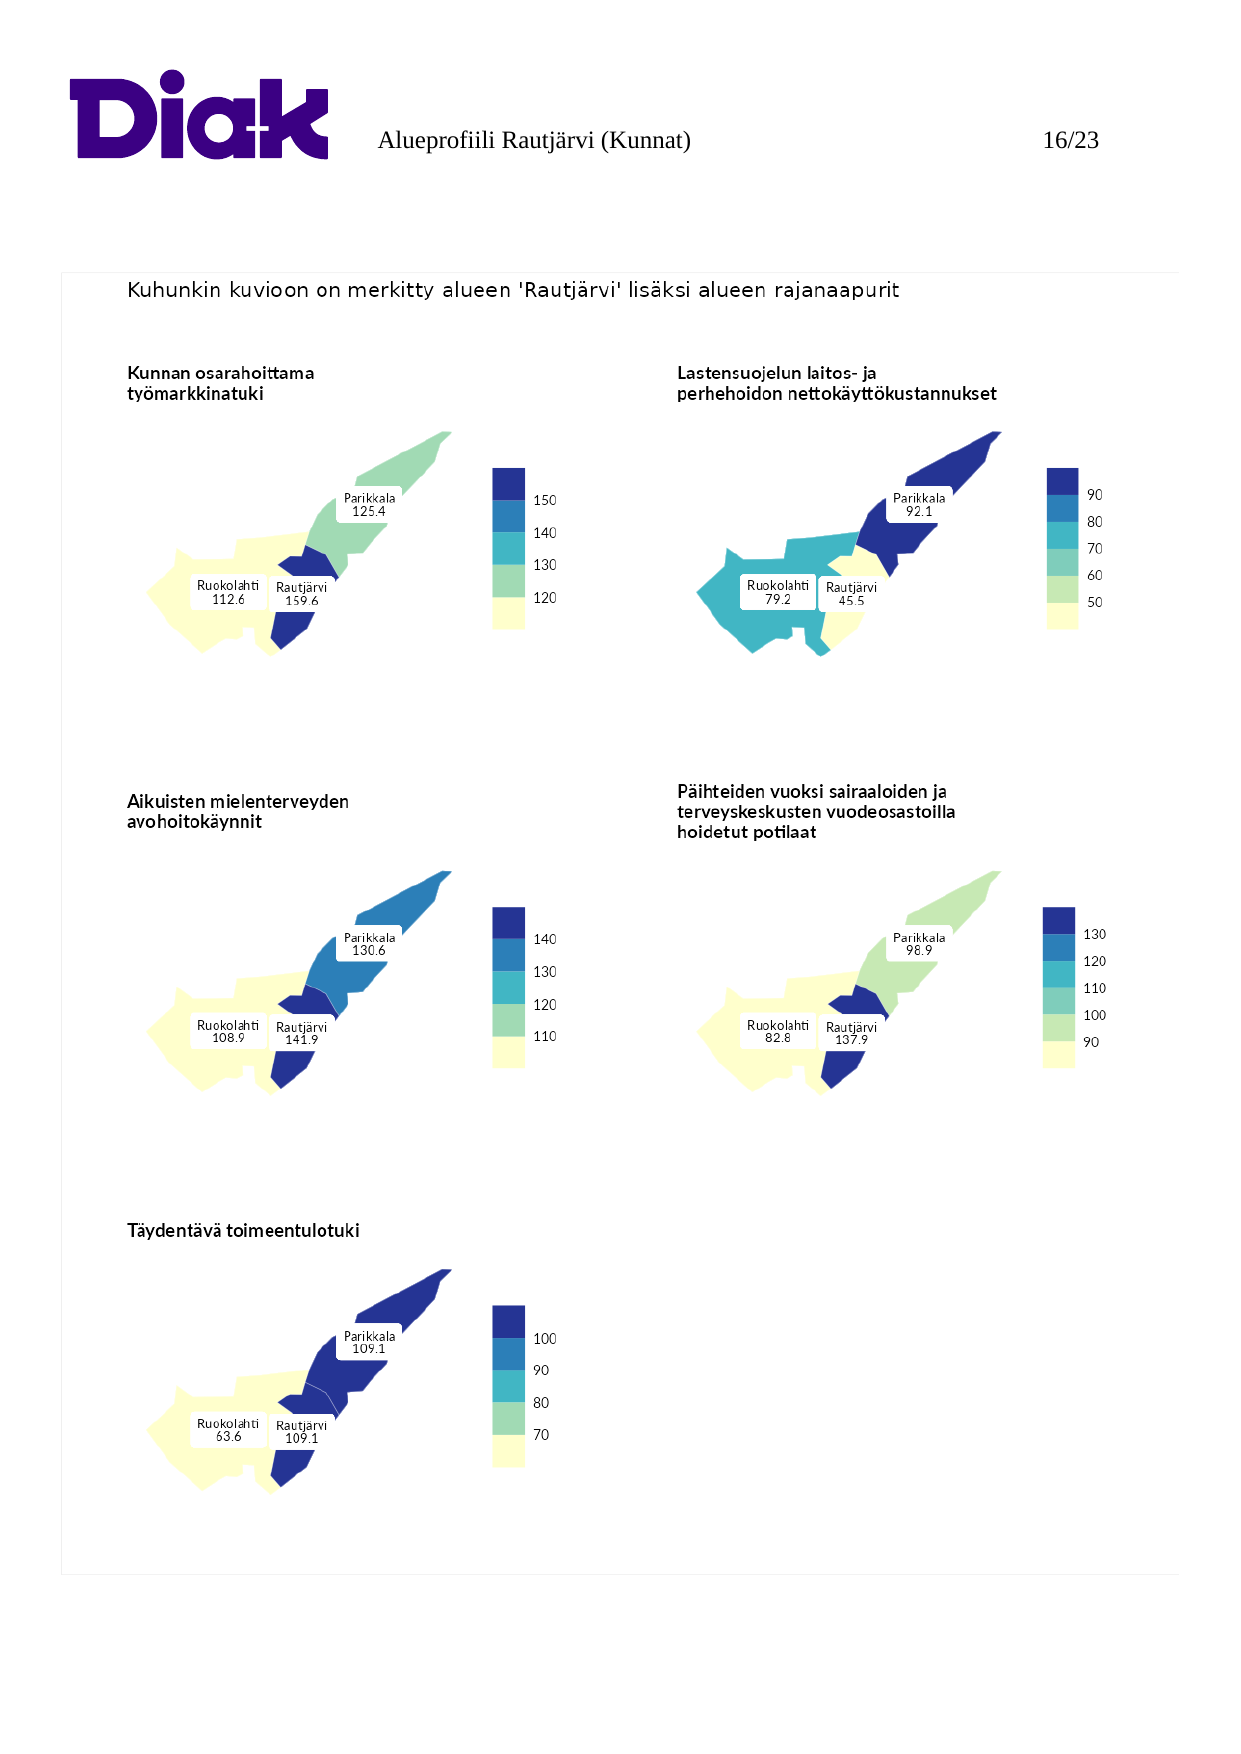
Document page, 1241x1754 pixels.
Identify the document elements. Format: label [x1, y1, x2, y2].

picture [61, 196, 1179, 1651]
